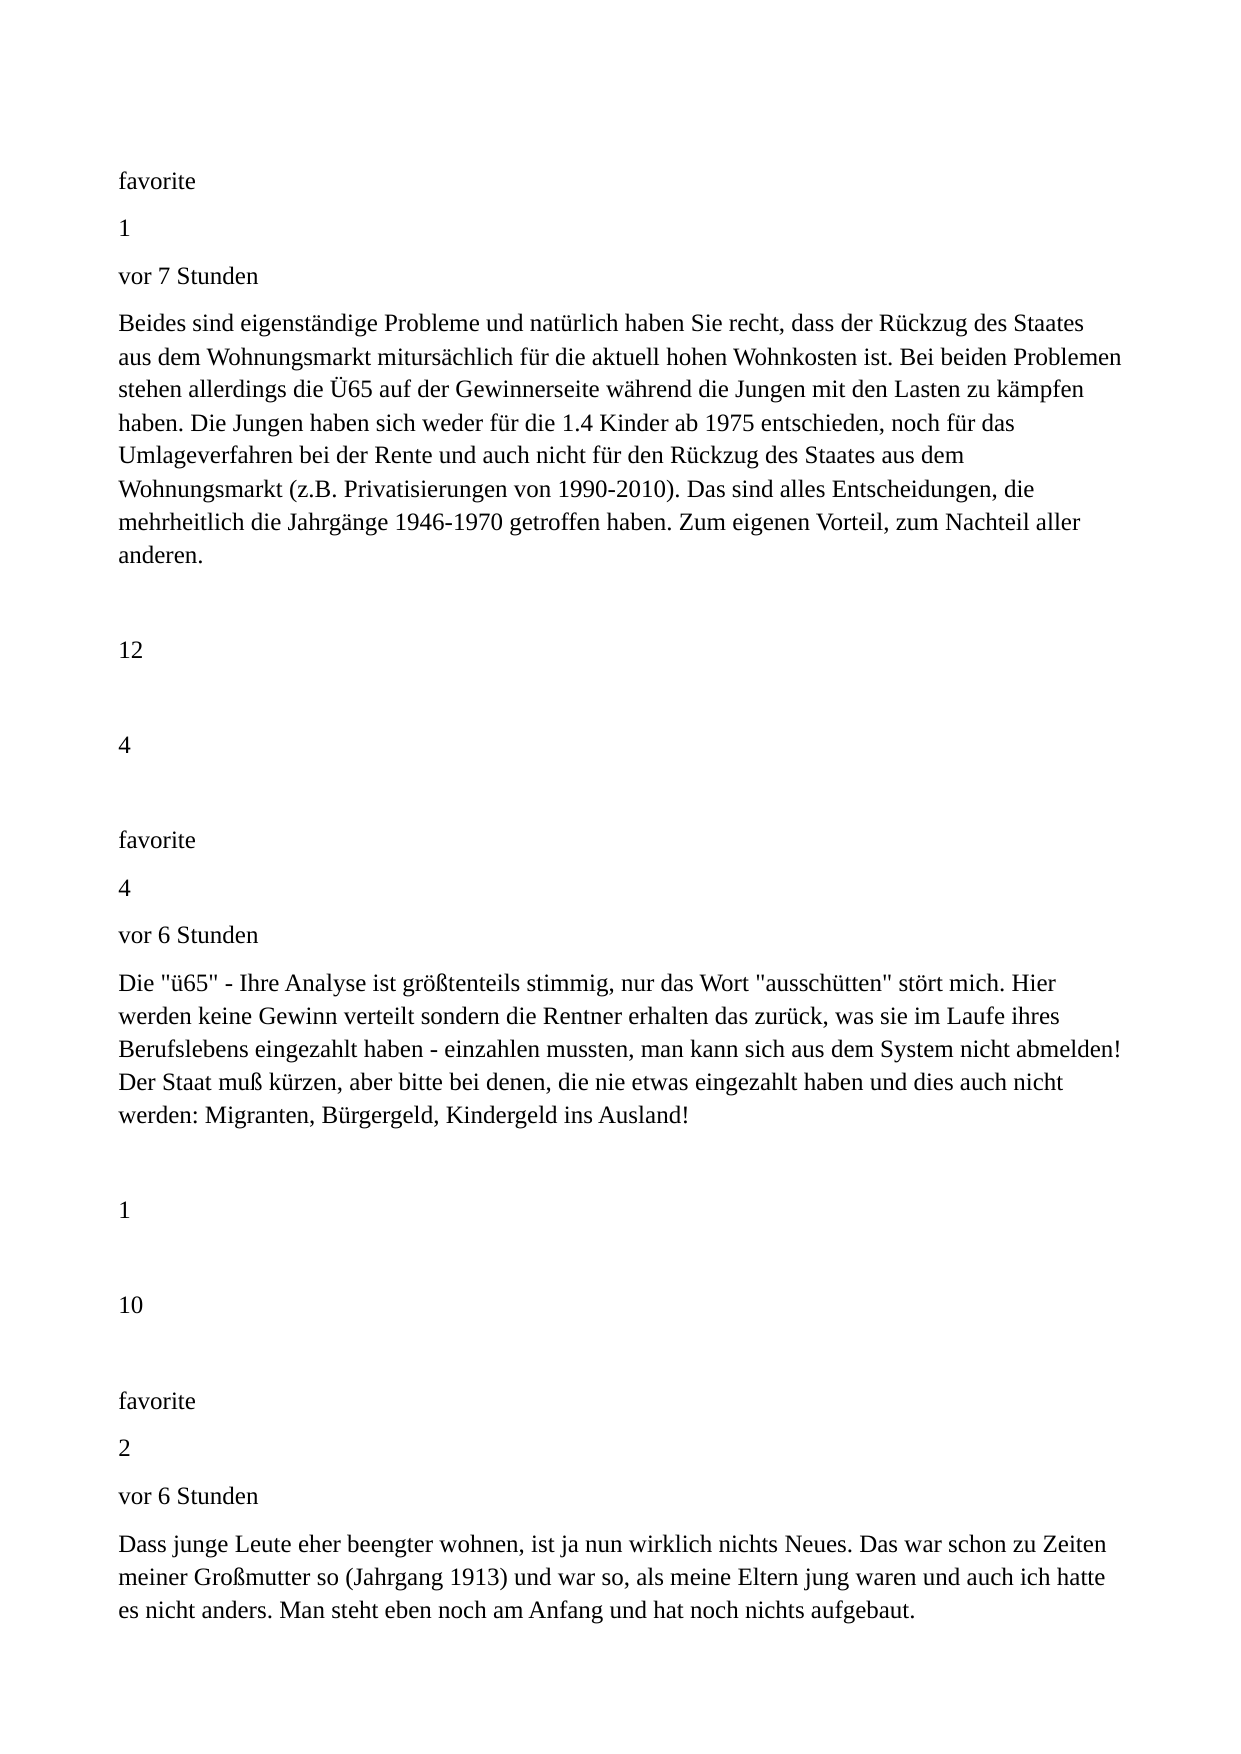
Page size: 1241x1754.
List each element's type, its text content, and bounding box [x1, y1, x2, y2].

text 12 [118, 635, 1122, 664]
text 10 [118, 1291, 1122, 1319]
text Die "ü65" - Ihre Analyse ist größtenteils stimmig, nur das Wort "ausschütten" stört mich. Hier werden keine Gewinn verteilt sondern die Rentner erhalten das zurück, was sie im Laufe ihres Berufslebens eingezahlt haben - einzahlen mussten, man kann sich aus dem System nicht abmelden! Der Staat muß kürzen, aber bitte bei denen, die nie etwas eingezahlt haben und dies auch nicht werden: Migranten, Bürgergeld, Kindergeld ins Ausland! [118, 968, 1122, 1129]
text favorite [118, 825, 1122, 854]
text favorite [118, 166, 1122, 194]
text Dass junge Leute eher beengter wohnen, ist ja nun wirklich nichts Neues. Das war schon zu Zeiten meiner Großmutter so (Jahrgang 1913) und war so, als meine Eltern jung waren und auch ich hatte es nicht anders. Man steht eben noch am Anfang und hat noch nichts aufgebaut. [118, 1529, 1122, 1623]
text 2 [118, 1433, 1122, 1462]
text vor 6 Stunden [118, 921, 1122, 949]
text 4 [118, 873, 1122, 902]
text Beides sind eigenständige Probleme und natürlich haben Sie recht, dass der Rückzug des Staates aus dem Wohnungsmarkt mitursächlich für die aktuell hohen Wohnkosten ist. Bei beiden Problemen stehen allerdings die Ü65 auf der Gewinnerseite während die Jungen mit den Lasten zu kämpfen haben. Die Jungen haben sich weder für die 1.4 Kinder ab 1975 entschieden, noch für das Umlageverfahren bei der Rente und auch nicht für den Rückzug des Staates aus dem Wohnungsmarkt (z.B. Privatisierungen von 1990-2010). Das sind alles Entscheidungen, die mehrheitlich die Jahrgänge 1946-1970 getroffen haben. Zum eigenen Vorteil, zum Nachteil aller anderen. [118, 308, 1122, 568]
text vor 6 Stunden [118, 1481, 1122, 1510]
text favorite [118, 1386, 1122, 1414]
text 4 [118, 730, 1122, 759]
text 1 [118, 1195, 1122, 1224]
text vor 7 Stunden [118, 261, 1122, 290]
text 1 [118, 213, 1122, 242]
